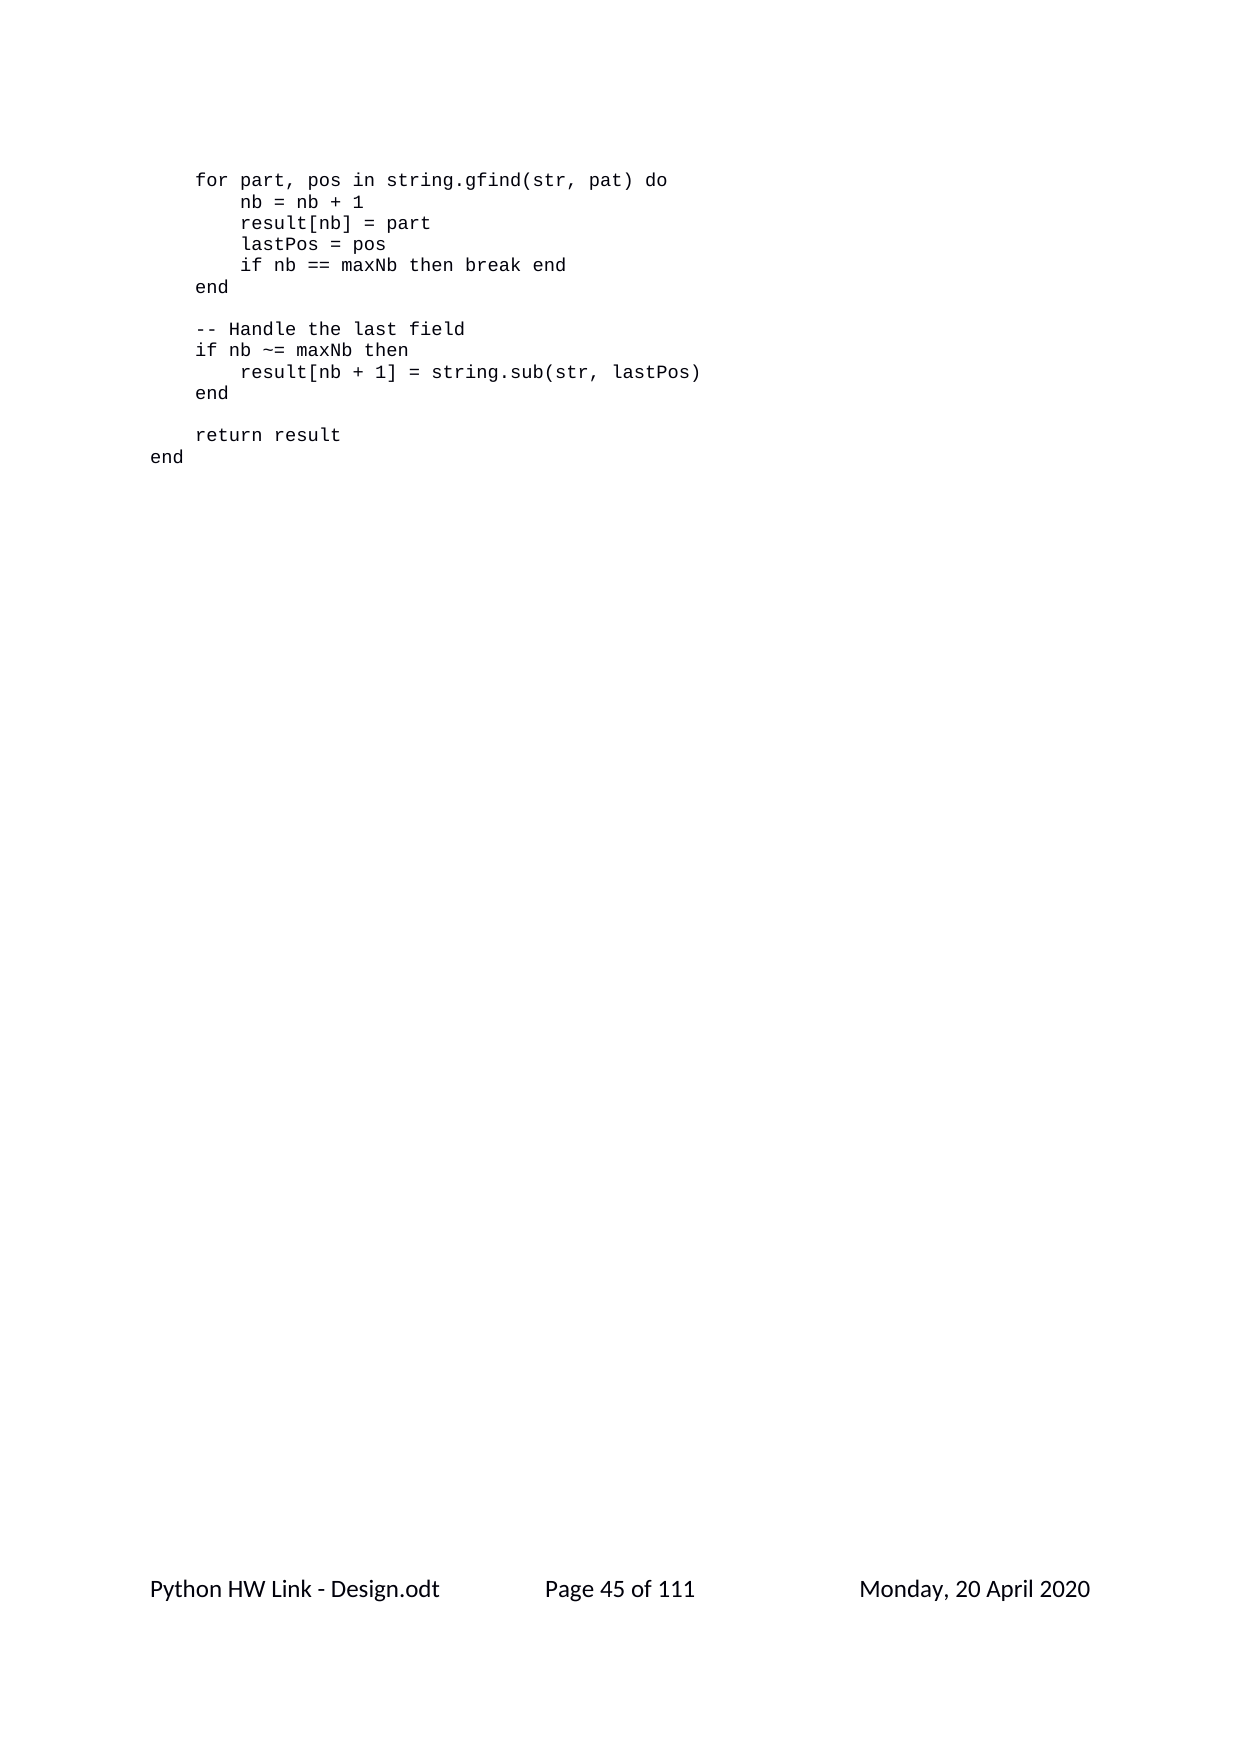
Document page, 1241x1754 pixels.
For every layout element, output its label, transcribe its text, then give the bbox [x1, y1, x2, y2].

text end [150, 447, 1090, 469]
text end [150, 384, 1090, 405]
text nb = nb + 1 [150, 192, 1090, 214]
text for part, pos in string.gfind(str, pat) do [150, 171, 1090, 192]
text result[nb] = part [150, 214, 1090, 235]
text -- Handle the last field [150, 320, 1090, 341]
text result[nb + 1] = string.sub(str, lastPos) [150, 362, 1090, 384]
text if nb == maxNb then break end [150, 256, 1090, 277]
text end [150, 277, 1090, 299]
text lastPos = pos [150, 235, 1090, 256]
text return result [150, 426, 1090, 447]
text if nb ~= maxNb then [150, 341, 1090, 362]
